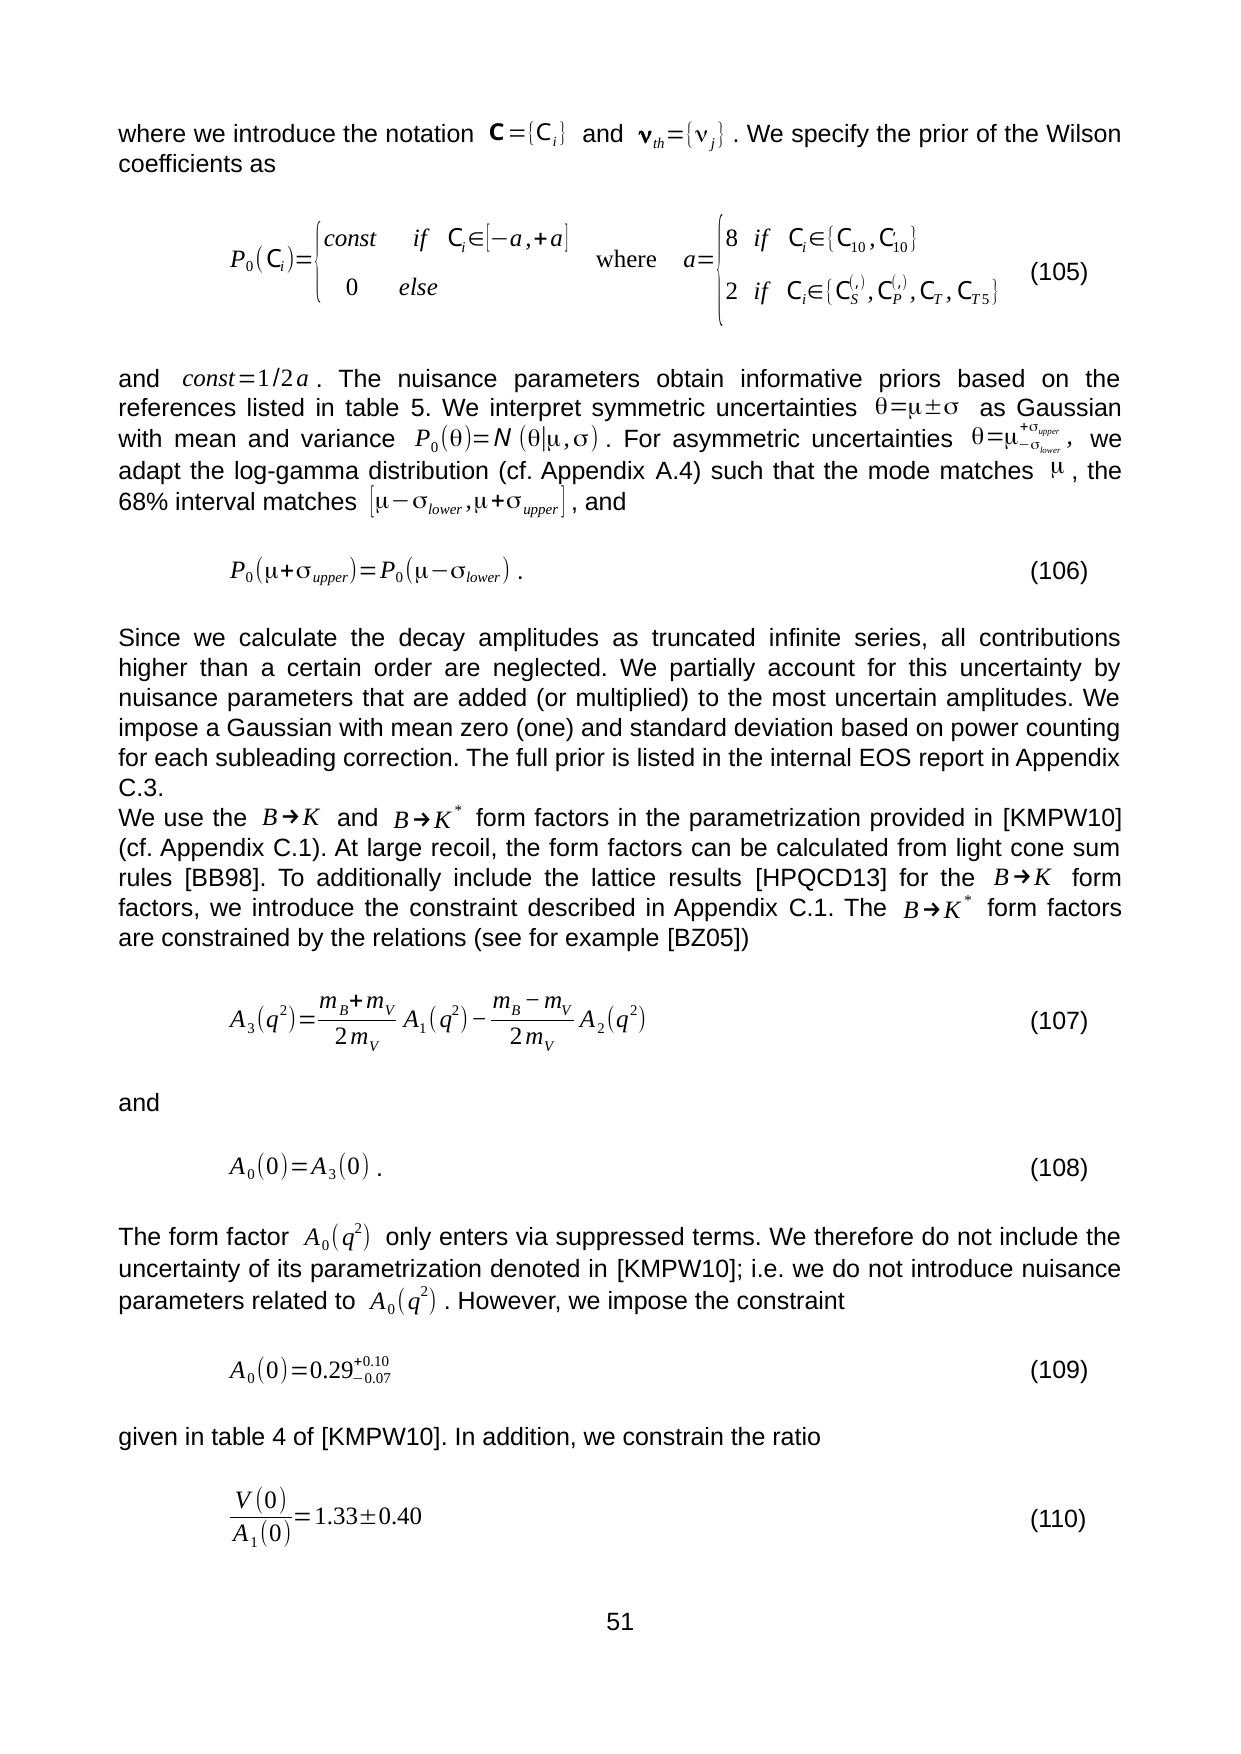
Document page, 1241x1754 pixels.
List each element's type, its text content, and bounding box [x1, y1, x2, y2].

table_header (109) [1024, 1347, 1123, 1393]
table_header [217, 1347, 1024, 1393]
table_header [118, 1146, 217, 1189]
text given in table 4 of [KMPW10]. In addition, we constrain the ratio [118, 1422, 1122, 1451]
table_header . [217, 549, 1024, 592]
table_header (105) [1024, 208, 1123, 334]
table_header [217, 208, 1024, 334]
table_header (106) [1024, 549, 1123, 592]
table_header . [217, 1146, 1024, 1189]
text Since we calculate the decay amplitudes as truncated infinite series, all contributions higher than a certain order are neglected. We partially account for this uncertainty by nuisance parameters that are added (or multiplied) to the most uncertain amplitudes. We impose a Gaussian with mean zero (one) and standard deviation based on power counting for each subleading correction. The full prior is listed in the internal EOS report in Appendix C.3. [118, 622, 1122, 802]
table_header [217, 1480, 1024, 1557]
text The form factor only enters via suppressed terms. We therefore do not include the uncertainty of its parametrization denoted in [KMPW10]; i.e. we do not introduce nuisance parameters related to . However, we impose the constraint [118, 1219, 1122, 1318]
table_header [118, 1480, 217, 1557]
text and . The nuisance parameters obtain informative priors based on the references listed in table 5. We interpret symmetric uncertainties as Gaussian with mean and variance . For asymmetric uncertainties we adapt the log-gamma distribution (cf. Appendix A.4) such that the mode matches , the 68% interval matches , and [118, 364, 1122, 519]
table_header (108) [1024, 1146, 1123, 1189]
table_header [118, 1347, 217, 1393]
text We use the and form factors in the parametrization provided in [KMPW10] (cf. Appendix C.1). At large recoil, the form factors can be calculated from light cone sum rules [BB98]. To additionally include the lattice results [HPQCD13] for the form factors, we introduce the constraint described in Appendix C.1. The form factors are constrained by the relations (see for example [BZ05]) [118, 802, 1122, 952]
text where we introduce the notation and . We specify the prior of the Wilson coefficients as [118, 118, 1122, 178]
table_header (110) [1024, 1480, 1123, 1557]
text and [118, 1088, 1122, 1117]
table_header (107) [1024, 981, 1123, 1059]
table_header [118, 208, 217, 334]
table_header [118, 981, 217, 1059]
table_header [118, 549, 217, 592]
table_header [217, 981, 1024, 1059]
